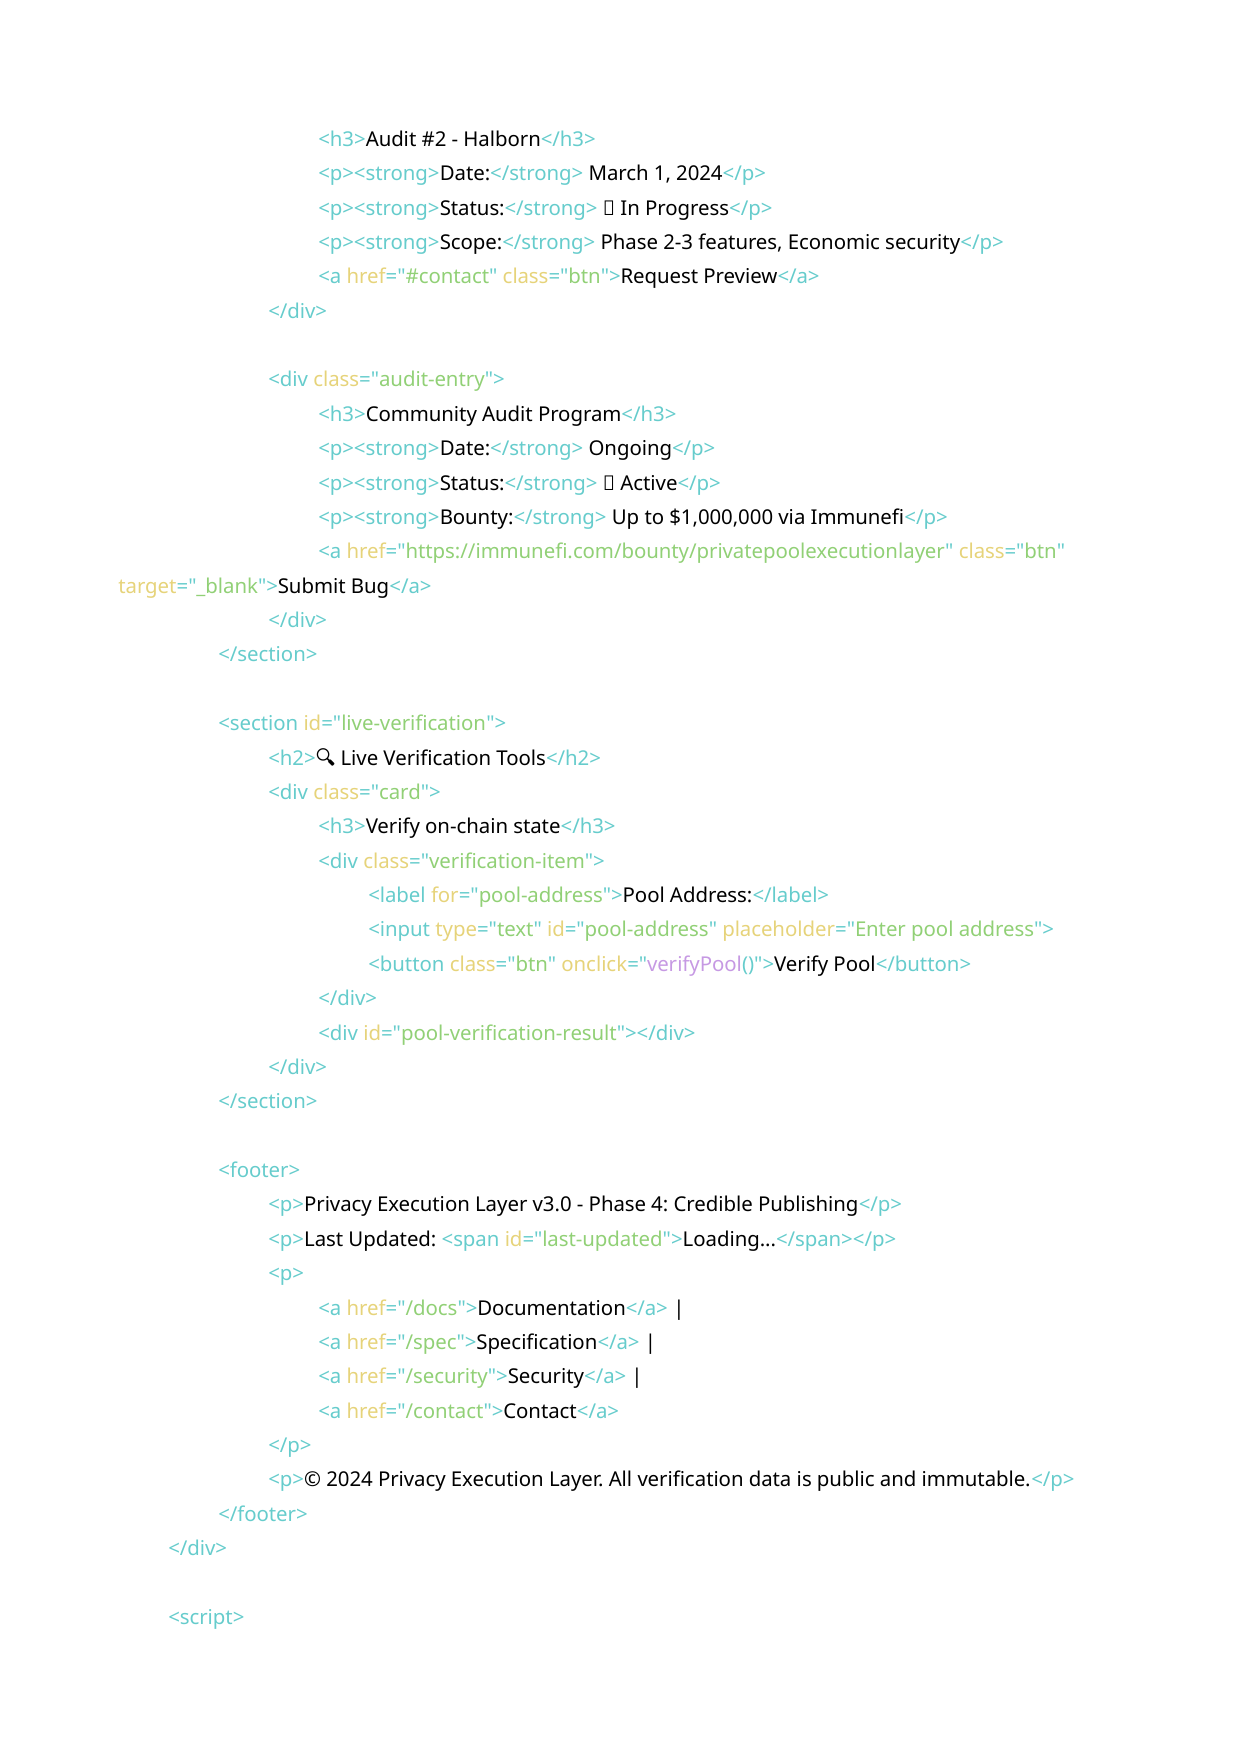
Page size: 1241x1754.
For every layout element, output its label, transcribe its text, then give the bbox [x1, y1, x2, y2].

text <p> [118, 1252, 1122, 1287]
text <label for="pool-address">Pool Address:</label> [118, 874, 1122, 909]
text <div class="audit-entry"> [118, 359, 1122, 393]
text <a href="/docs">Documentation</a> | [118, 1287, 1122, 1321]
text <h2>🔍 Live Verification Tools</h2> [118, 737, 1122, 771]
text <footer> [118, 1149, 1122, 1184]
text <script> [118, 1596, 1122, 1631]
text <section id="live-verification"> [118, 702, 1122, 737]
text <div class="card"> [118, 771, 1122, 806]
text <p><strong>Bounty:</strong> Up to $1,000,000 via Immunefi</p> [118, 496, 1122, 531]
text <h3>Audit #2 - Halborn</h3> [118, 118, 1122, 152]
text <h3>Community Audit Program</h3> [118, 393, 1122, 427]
text <h3>Verify on-chain state</h3> [118, 806, 1122, 840]
text </footer> [118, 1493, 1122, 1527]
text <div id="pool-verification-result"></div> [118, 1012, 1122, 1046]
text <input type="text" id="pool-address" placeholder="Enter pool address"> [118, 909, 1122, 943]
text </p> [118, 1424, 1122, 1459]
text <a href="/security">Security</a> | [118, 1356, 1122, 1390]
text <p><strong>Status:</strong> ✅ Active</p> [118, 462, 1122, 496]
text </div> [118, 977, 1122, 1012]
text <a href="/spec">Specification</a> | [118, 1321, 1122, 1356]
text <div class="verification-item"> [118, 840, 1122, 874]
text </div> [118, 1046, 1122, 1081]
text </section> [118, 1081, 1122, 1115]
text <p><strong>Scope:</strong> Phase 2-3 features, Economic security</p> [118, 221, 1122, 256]
text </div> [118, 1527, 1122, 1562]
text <p>Last Updated: <span id="last-updated">Loading...</span></p> [118, 1218, 1122, 1252]
text <p><strong>Date:</strong> Ongoing</p> [118, 427, 1122, 462]
text <a href="https://immunefi.com/bounty/privatepoolexecutionlayer" class="btn" target="_blank">Submit Bug</a> [118, 531, 1122, 599]
text <button class="btn" onclick="verifyPool()">Verify Pool</button> [118, 943, 1122, 977]
text <a href="/contact">Contact</a> [118, 1390, 1122, 1424]
text <p><strong>Date:</strong> March 1, 2024</p> [118, 152, 1122, 187]
text <p>© 2024 Privacy Execution Layer. All verification data is public and immutable.</p> [118, 1459, 1122, 1493]
text </div> [118, 599, 1122, 634]
text </section> [118, 634, 1122, 668]
text <p><strong>Status:</strong> 🔄 In Progress</p> [118, 187, 1122, 221]
text <a href="#contact" class="btn">Request Preview</a> [118, 256, 1122, 290]
text </div> [118, 290, 1122, 324]
text <p>Privacy Execution Layer v3.0 - Phase 4: Credible Publishing</p> [118, 1184, 1122, 1218]
